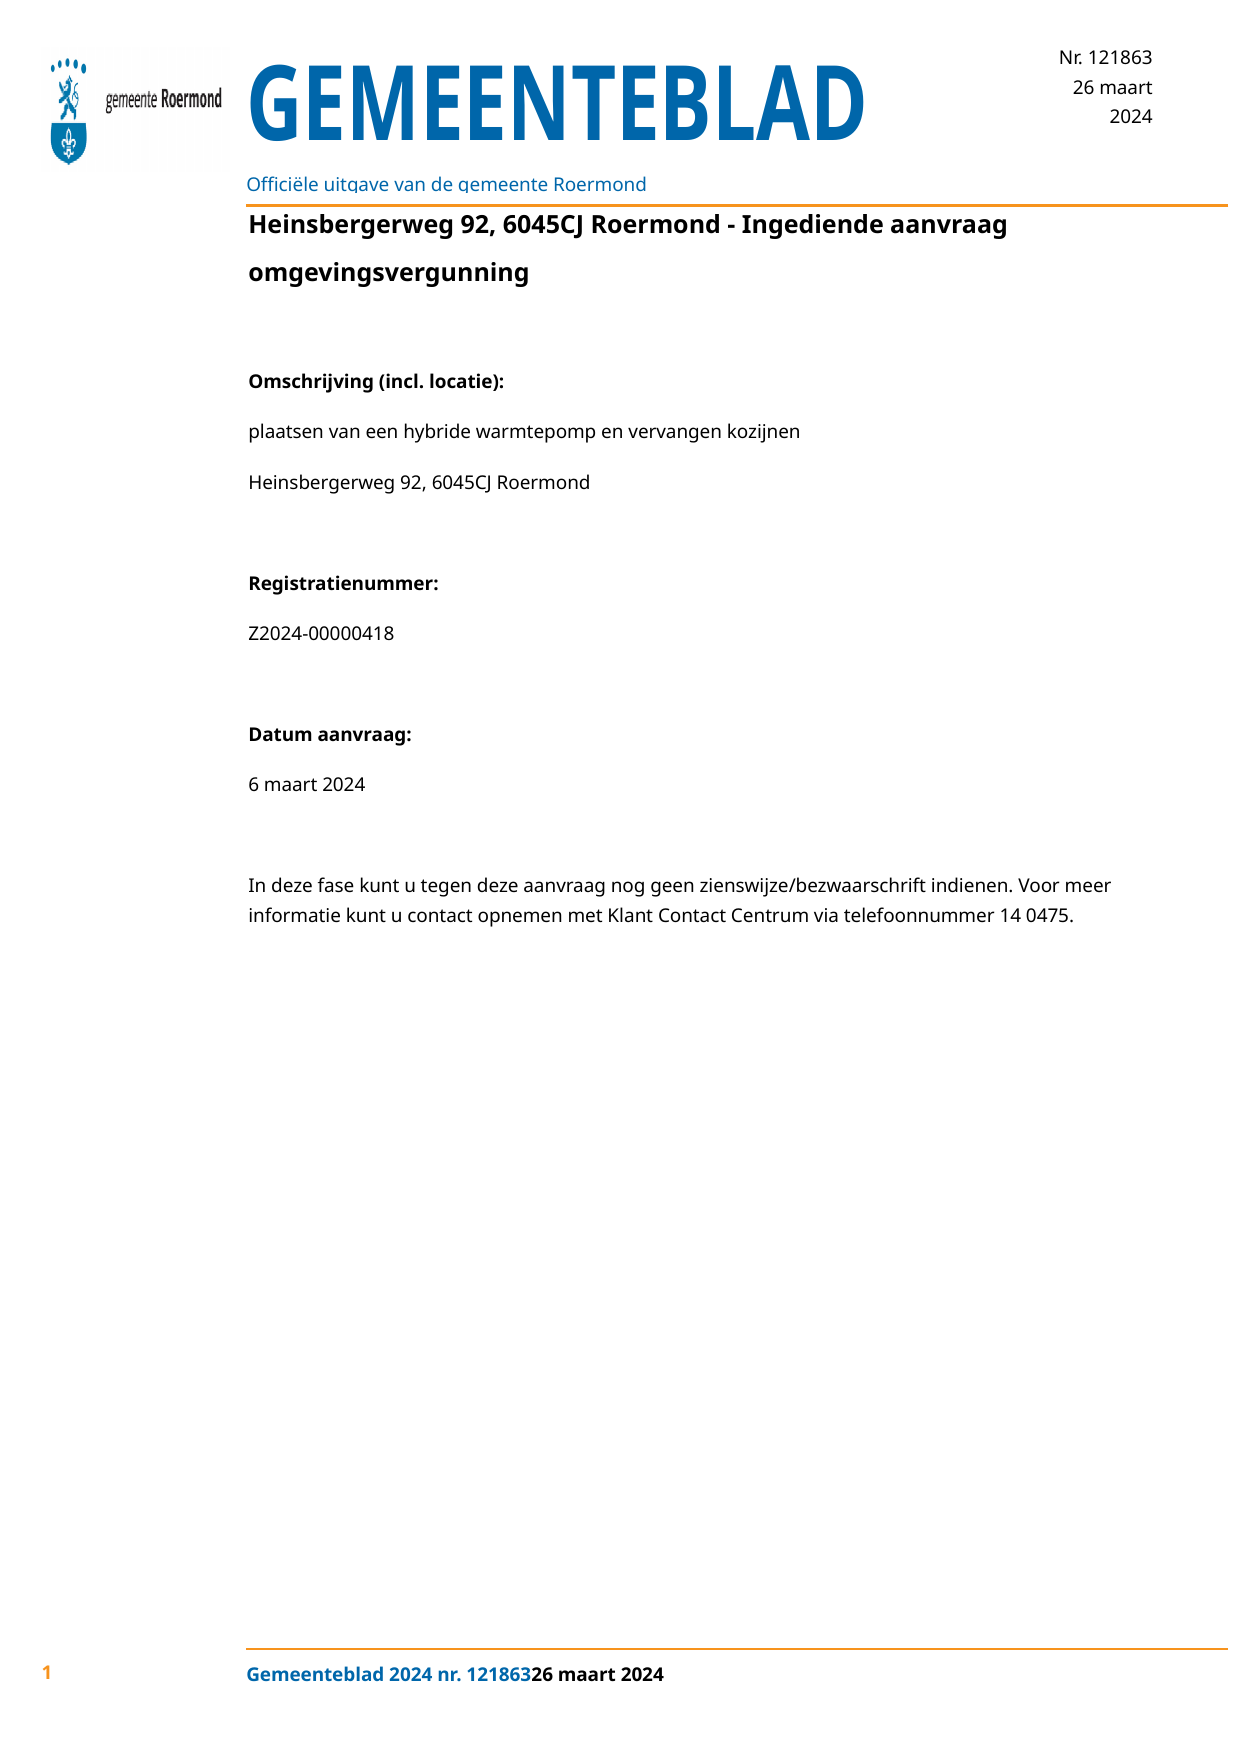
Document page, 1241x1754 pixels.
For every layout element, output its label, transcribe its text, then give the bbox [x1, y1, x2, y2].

text Heinsbergerweg 92, 6045CJ Roermond [248, 469, 1152, 495]
text Heinsbergerweg 92, 6045CJ Roermond - Ingediende aanvraag omgevingsvergunning [248, 207, 1152, 288]
picture [41, 47, 231, 172]
text Datum aanvraag: [248, 721, 1152, 747]
text 6 maart 2024 [248, 772, 1152, 797]
text Z2024-00000418 [248, 620, 1152, 646]
text plaatsen van een hybride warmtepomp en vervangen kozijnen [248, 419, 1152, 444]
text Registratienummer: [248, 570, 1152, 596]
text Omschrijving (incl. locatie): [248, 368, 1152, 394]
text In deze fase kunt u tegen deze aanvraag nog geen zienswijze/bezwaarschrift indienen. Voor meer informatie kunt u contact opnemen met Klant Contact Centrum via telefoonnummer 14 0475. [248, 872, 1152, 928]
